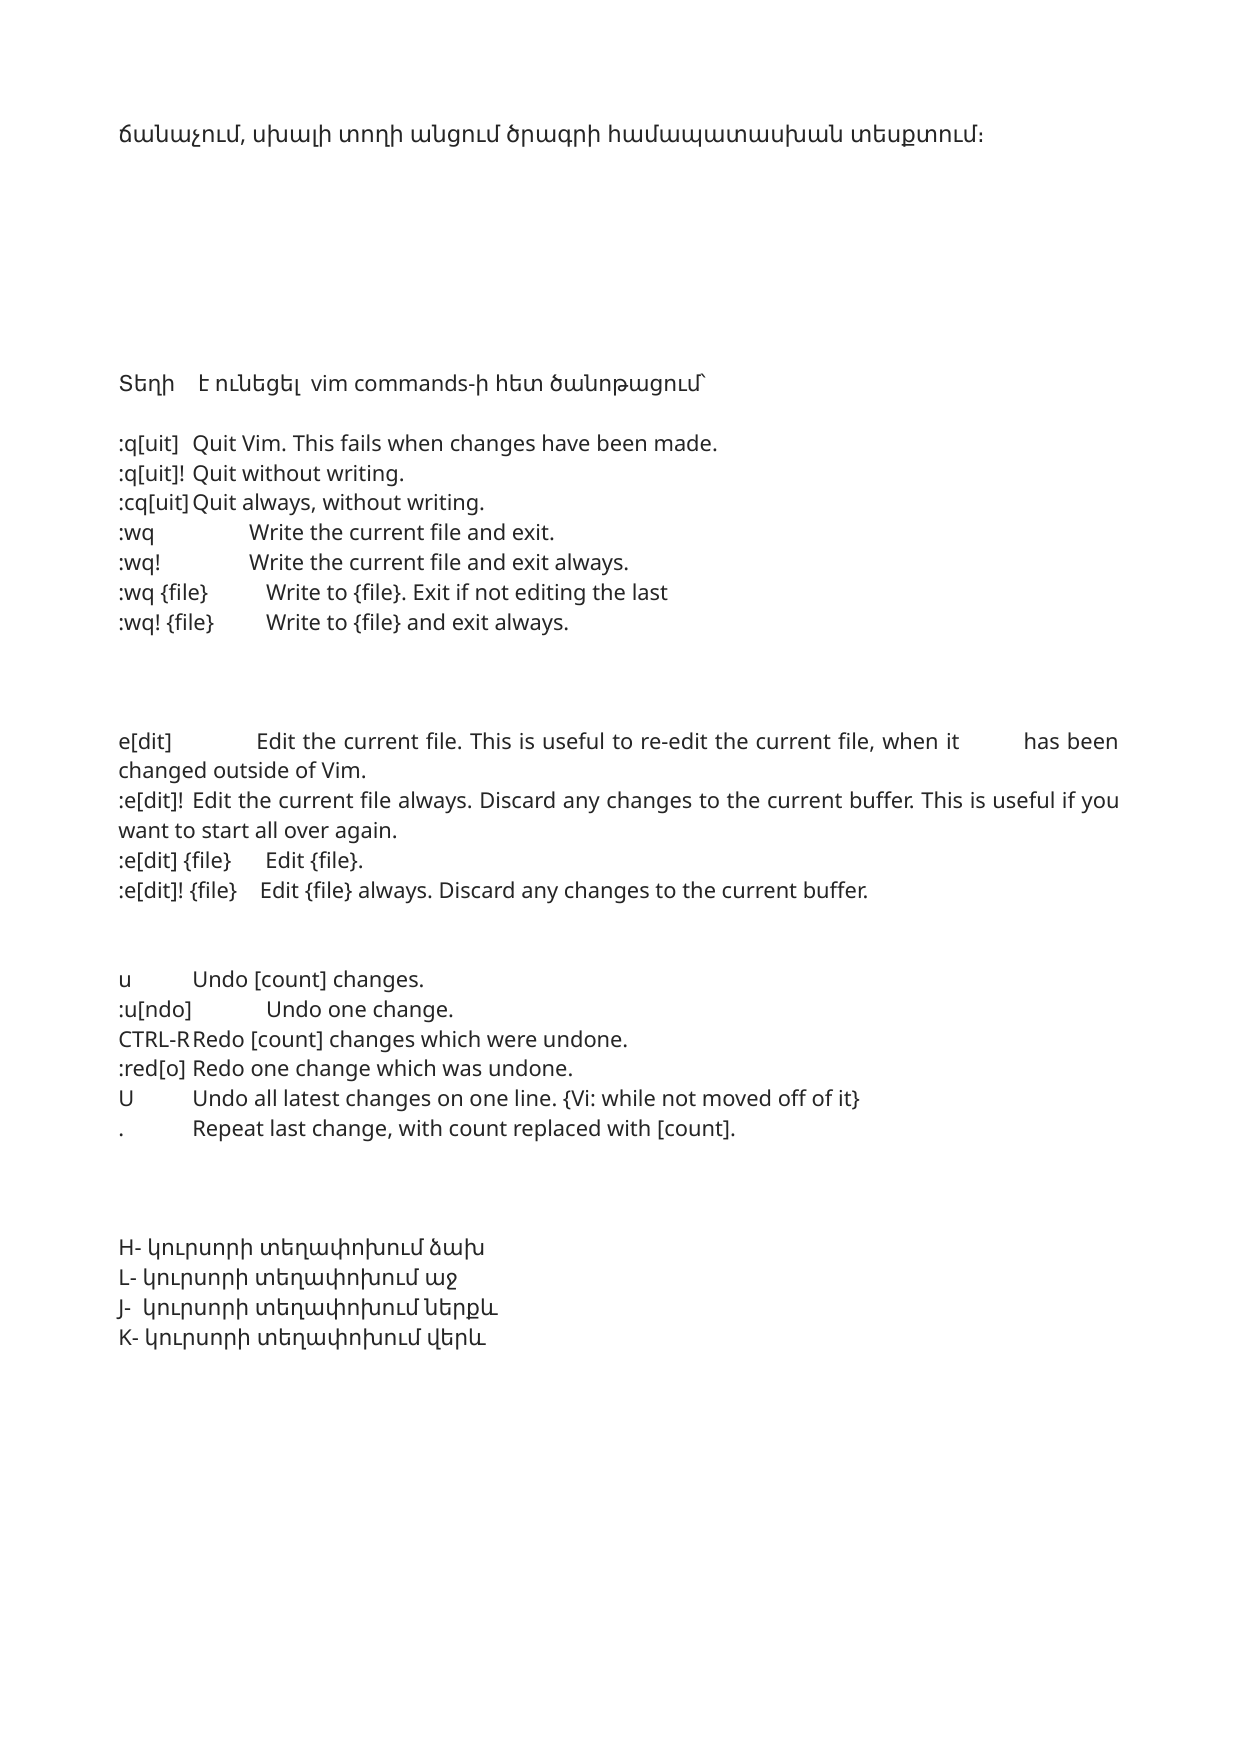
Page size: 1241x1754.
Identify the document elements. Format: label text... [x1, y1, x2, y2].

text :u[ndo] Undo one change. [118, 994, 1122, 1023]
text CTRL-R Redo [count] changes which were undone. [118, 1023, 1122, 1053]
text e[dit] Edit the current file. This is useful to re-edit the current file, when it has been changed outside of Vim. [118, 726, 1122, 785]
text L- կուրսորի տեղափոխում աջ [118, 1262, 1122, 1292]
text J- կուրսորի տեղափոխում ներքև [118, 1292, 1122, 1321]
text U Undo all latest changes on one line. {Vi: while not moved off of it} [118, 1083, 1122, 1113]
text :e[dit] {file} Edit {file}. [118, 845, 1122, 874]
text Տեղի է ունեցել vim commands-ի հետ ծանոթացում՝ [118, 368, 1122, 398]
text :wq! Write the current file and exit always. [118, 547, 1122, 577]
text :e[dit]! {file} Edit {file} always. Discard any changes to the current buffer. [118, 874, 1122, 904]
text :wq {file} Write to {file}. Exit if not editing the last [118, 577, 1122, 606]
text :red[o] Redo one change which was undone. [118, 1053, 1122, 1083]
text K- կուրսորի տեղափոխում վերև [118, 1321, 1122, 1351]
text :q[uit]! Quit without writing. [118, 457, 1122, 487]
text H- կուրսորի տեղափոխում ձախ [118, 1232, 1122, 1262]
text :cq[uit] Quit always, without writing. [118, 487, 1122, 517]
text . Repeat last change, with count replaced with [count]. [118, 1113, 1122, 1143]
text ճանաչում, սխալի տողի անցում ծրագրի համապատասխան տեսքտում։ [118, 118, 1122, 149]
text :wq Write the current file and exit. [118, 517, 1122, 547]
text :q[uit] Quit Vim. This fails when changes have been made. [118, 428, 1122, 457]
text u Undo [count] changes. [118, 964, 1122, 994]
text :e[dit]! Edit the current file always. Discard any changes to the current buffer. This is useful if you want to start all over again. [118, 785, 1122, 845]
text :wq! {file} Write to {file} and exit always. [118, 606, 1122, 636]
